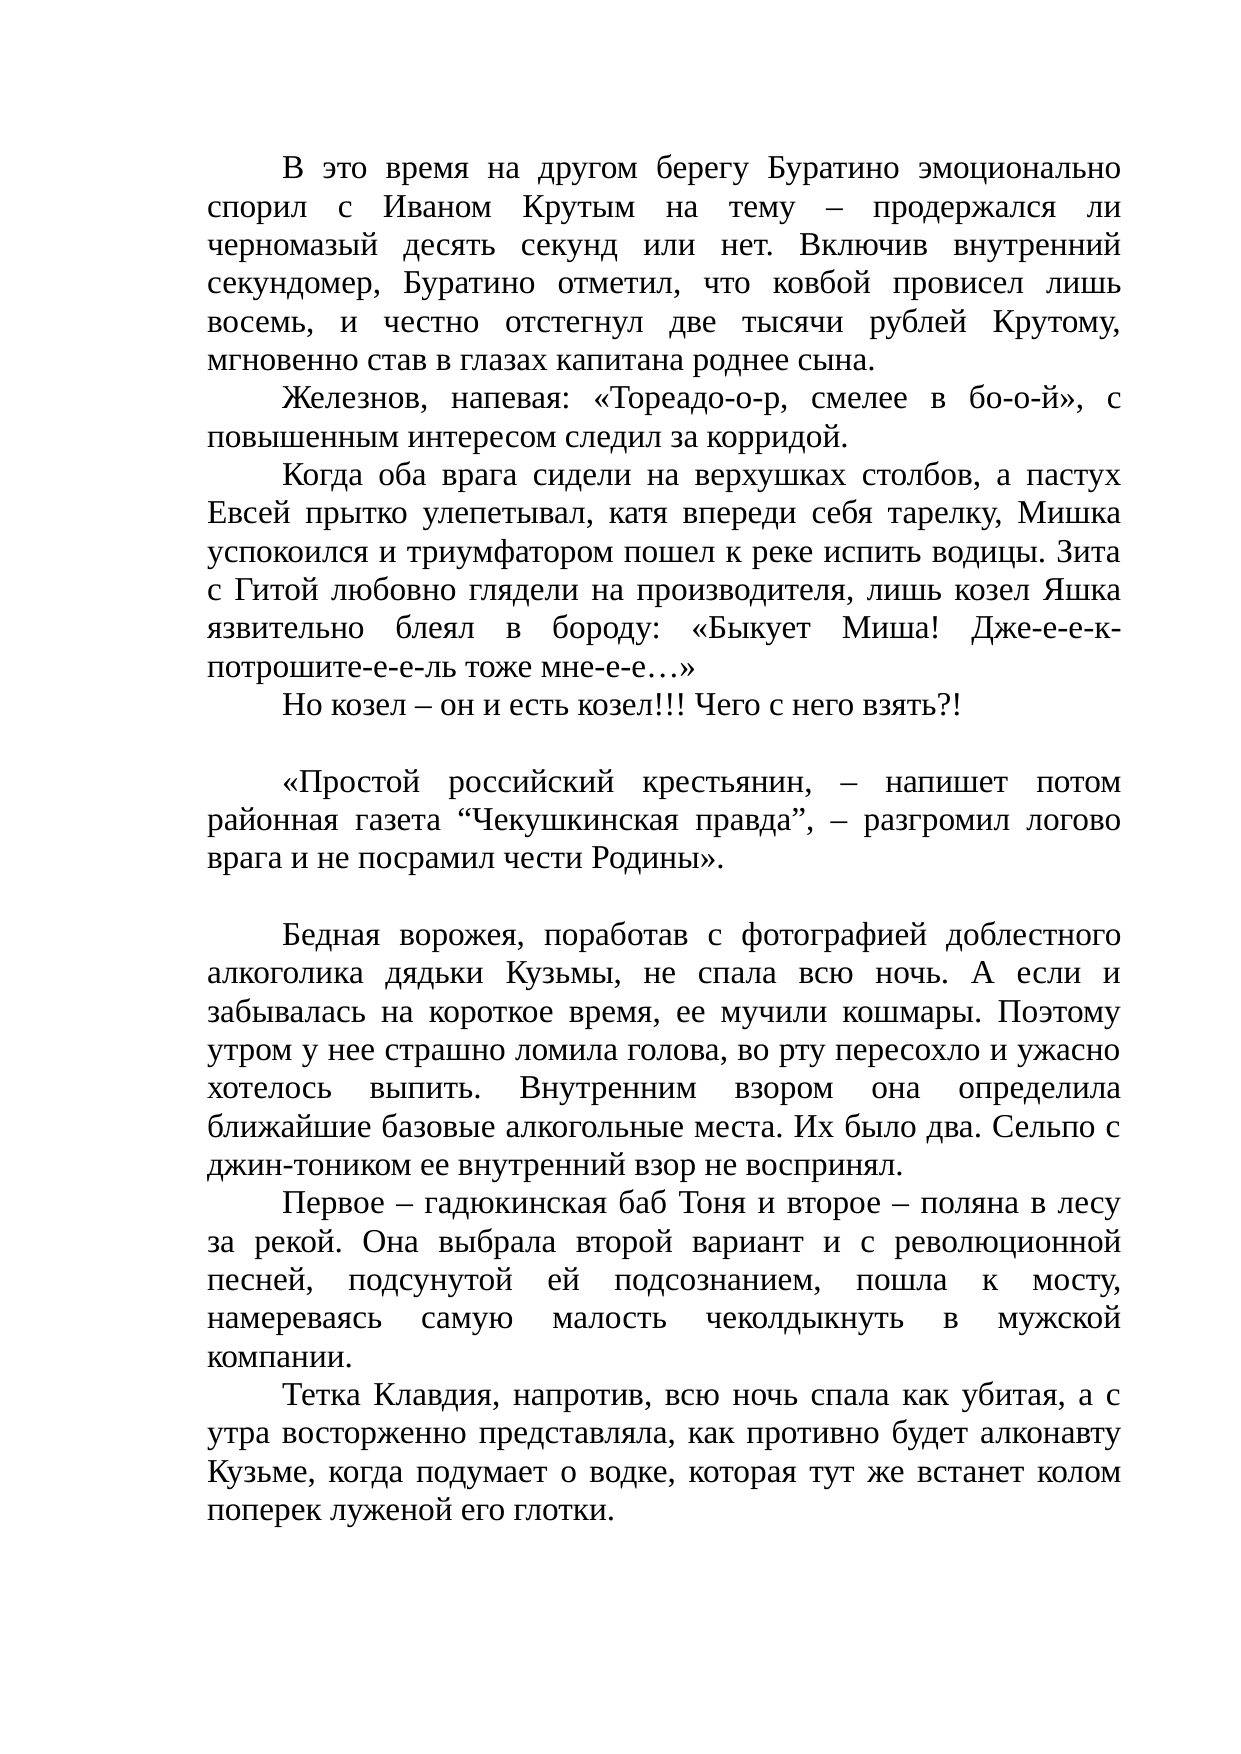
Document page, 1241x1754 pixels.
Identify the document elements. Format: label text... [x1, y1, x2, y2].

subtitle Тетка Клавдия, напротив, всю ночь спала как убитая, а с утра восторженно представляла, как противно будет алконавту Кузьме, когда подумает о водке, которая тут же встанет колом поперек луженой его глотки. [207, 1374, 1122, 1528]
subtitle Первое – гадюкинская баб Тоня и второе – поляна в лесу за рекой. Она выбрала второй вариант и с революционной песней, подсунутой ей подсознанием, пошла к мосту, намереваясь самую малость чеколдыкнуть в мужской компании. [207, 1183, 1122, 1374]
subtitle Железнов, напевая: «Тореадо-о-р, смелее в бо-о-й», с повышенным интересом следил за корридой. [207, 378, 1122, 454]
subtitle Когда оба врага сидели на верхушках столбов, а пастух Евсей прытко улепетывал, катя впереди себя тарелку, Мишка успокоился и триумфатором пошел к реке испить водицы. Зита с Гитой любовно глядели на производителя, лишь козел Яшка язвительно блеял в бороду: «Быкует Миша! Дже-е-е-к-потрошите-е-е-ль тоже мне-е-е…» [207, 454, 1122, 684]
subtitle Бедная ворожея, поработав с фотографией доблестного алкоголика дядьки Кузьмы, не спала всю ночь. А если и забывалась на короткое время, ее мучили кошмары. Поэтому утром у нее страшно ломила голова, во рту пересохло и ужасно хотелось выпить. Внутренним взором она определила ближайшие базовые алкогольные места. Их было два. Сельпо с джин-тоником ее внутренний взор не воспринял. [207, 914, 1122, 1183]
subtitle Но козел – он и есть козел!!! Чего с него взять?! [207, 684, 1122, 723]
subtitle В это время на другом берегу Буратино эмоционально спорил с Иваном Крутым на тему – продержался ли черномазый десять секунд или нет. Включив внутренний секундомер, Буратино отметил, что ковбой провисел лишь восемь, и честно отстегнул две тысячи рублей Крутому, мгновенно став в глазах капитана роднее сына. [207, 148, 1122, 378]
subtitle «Простой российский крестьянин, – напишет потом районная газета “Чекушкинская правда”, – разгромил логово врага и не посрамил чести Родины». [207, 761, 1122, 876]
